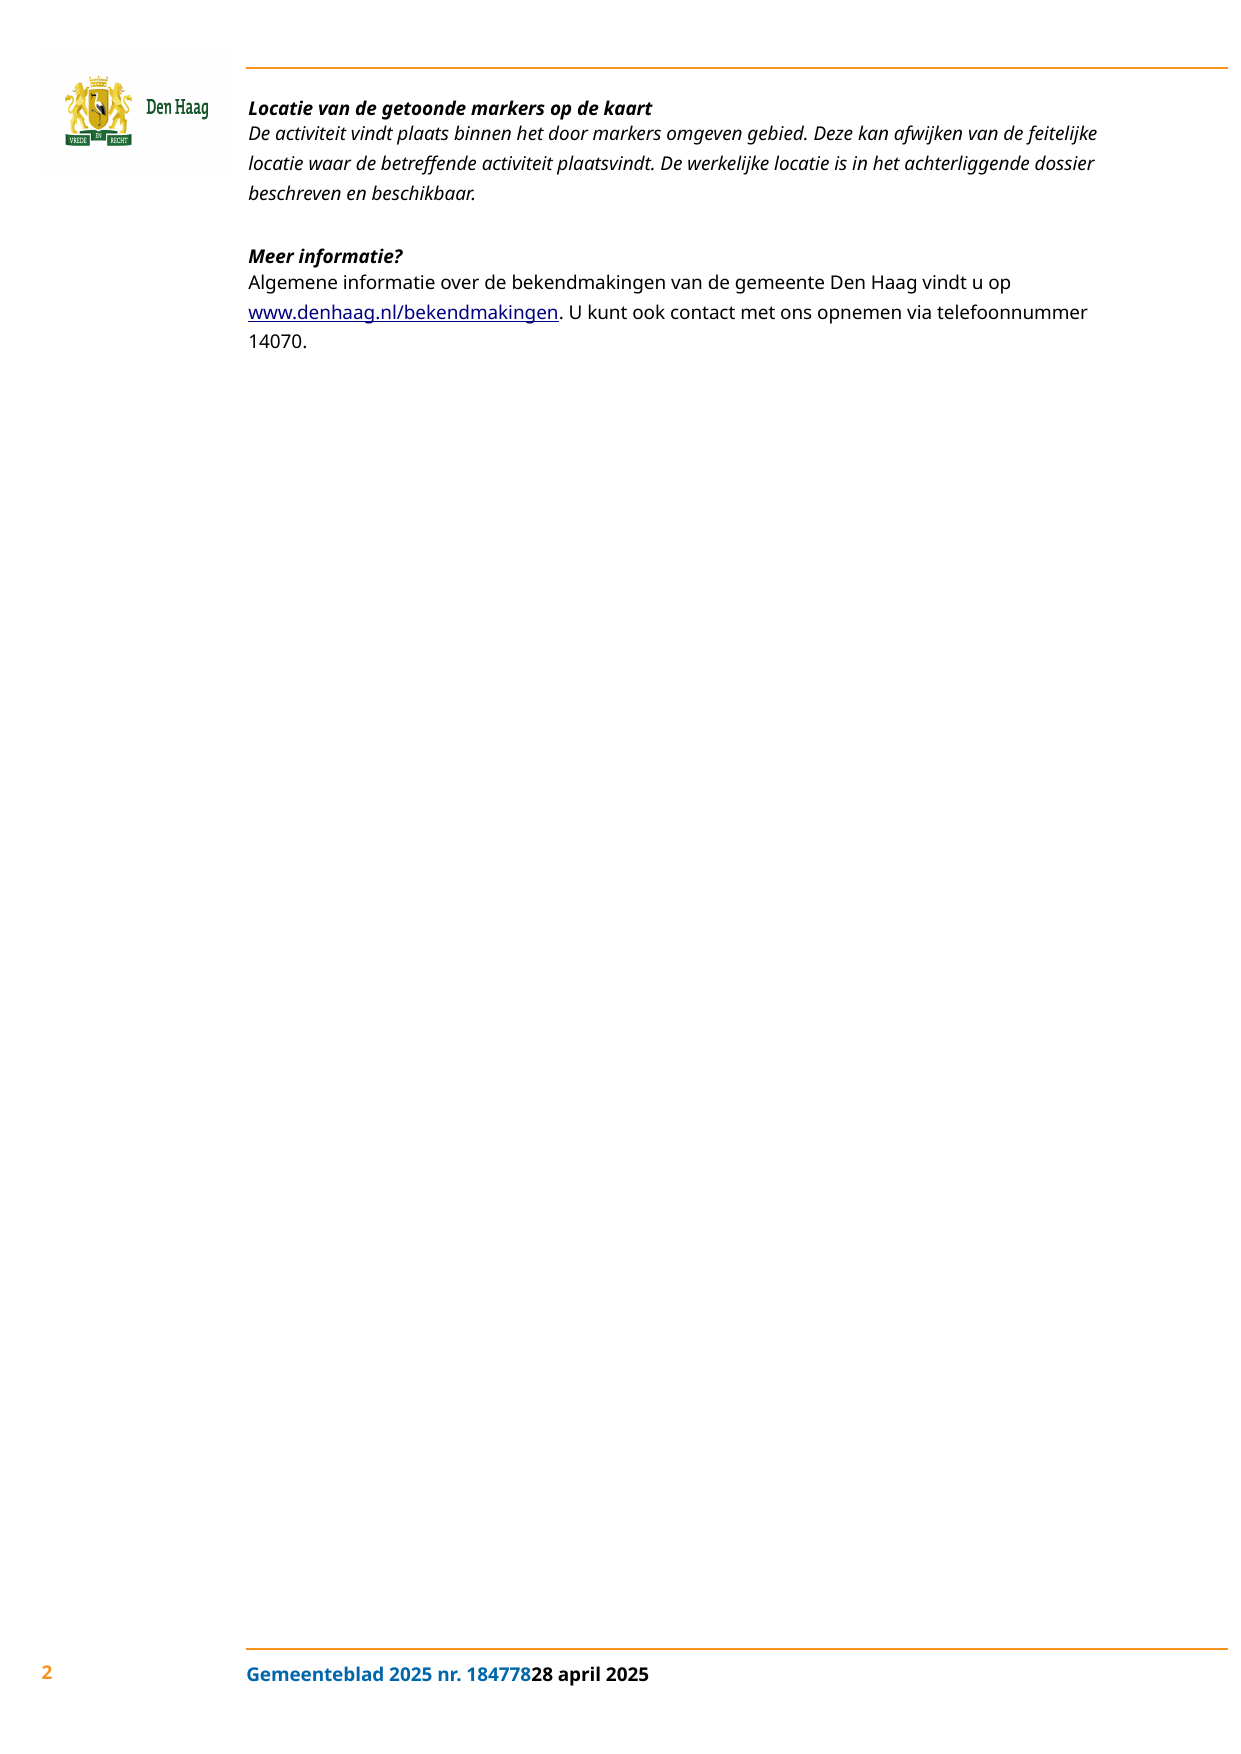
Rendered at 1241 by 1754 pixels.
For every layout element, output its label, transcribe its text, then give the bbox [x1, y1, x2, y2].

text De activiteit vindt plaats binnen het door markers omgeven gebied. Deze kan afwijken van de feitelijke locatie waar de betreffende activiteit plaatsvindt. De werkelijke locatie is in het achterliggende dossier beschreven en beschikbaar. [248, 121, 1152, 205]
text Locatie van de getoonde markers op de kaart [248, 95, 1152, 121]
picture [41, 47, 231, 172]
text Meer informatie? [248, 244, 1152, 269]
text Algemene informatie over de bekendmakingen van de gemeente Den Haag vindt u op www.denhaag.nl/bekendmakingen. U kunt ook contact met ons opnemen via telefoonnummer 14070. [248, 269, 1152, 354]
